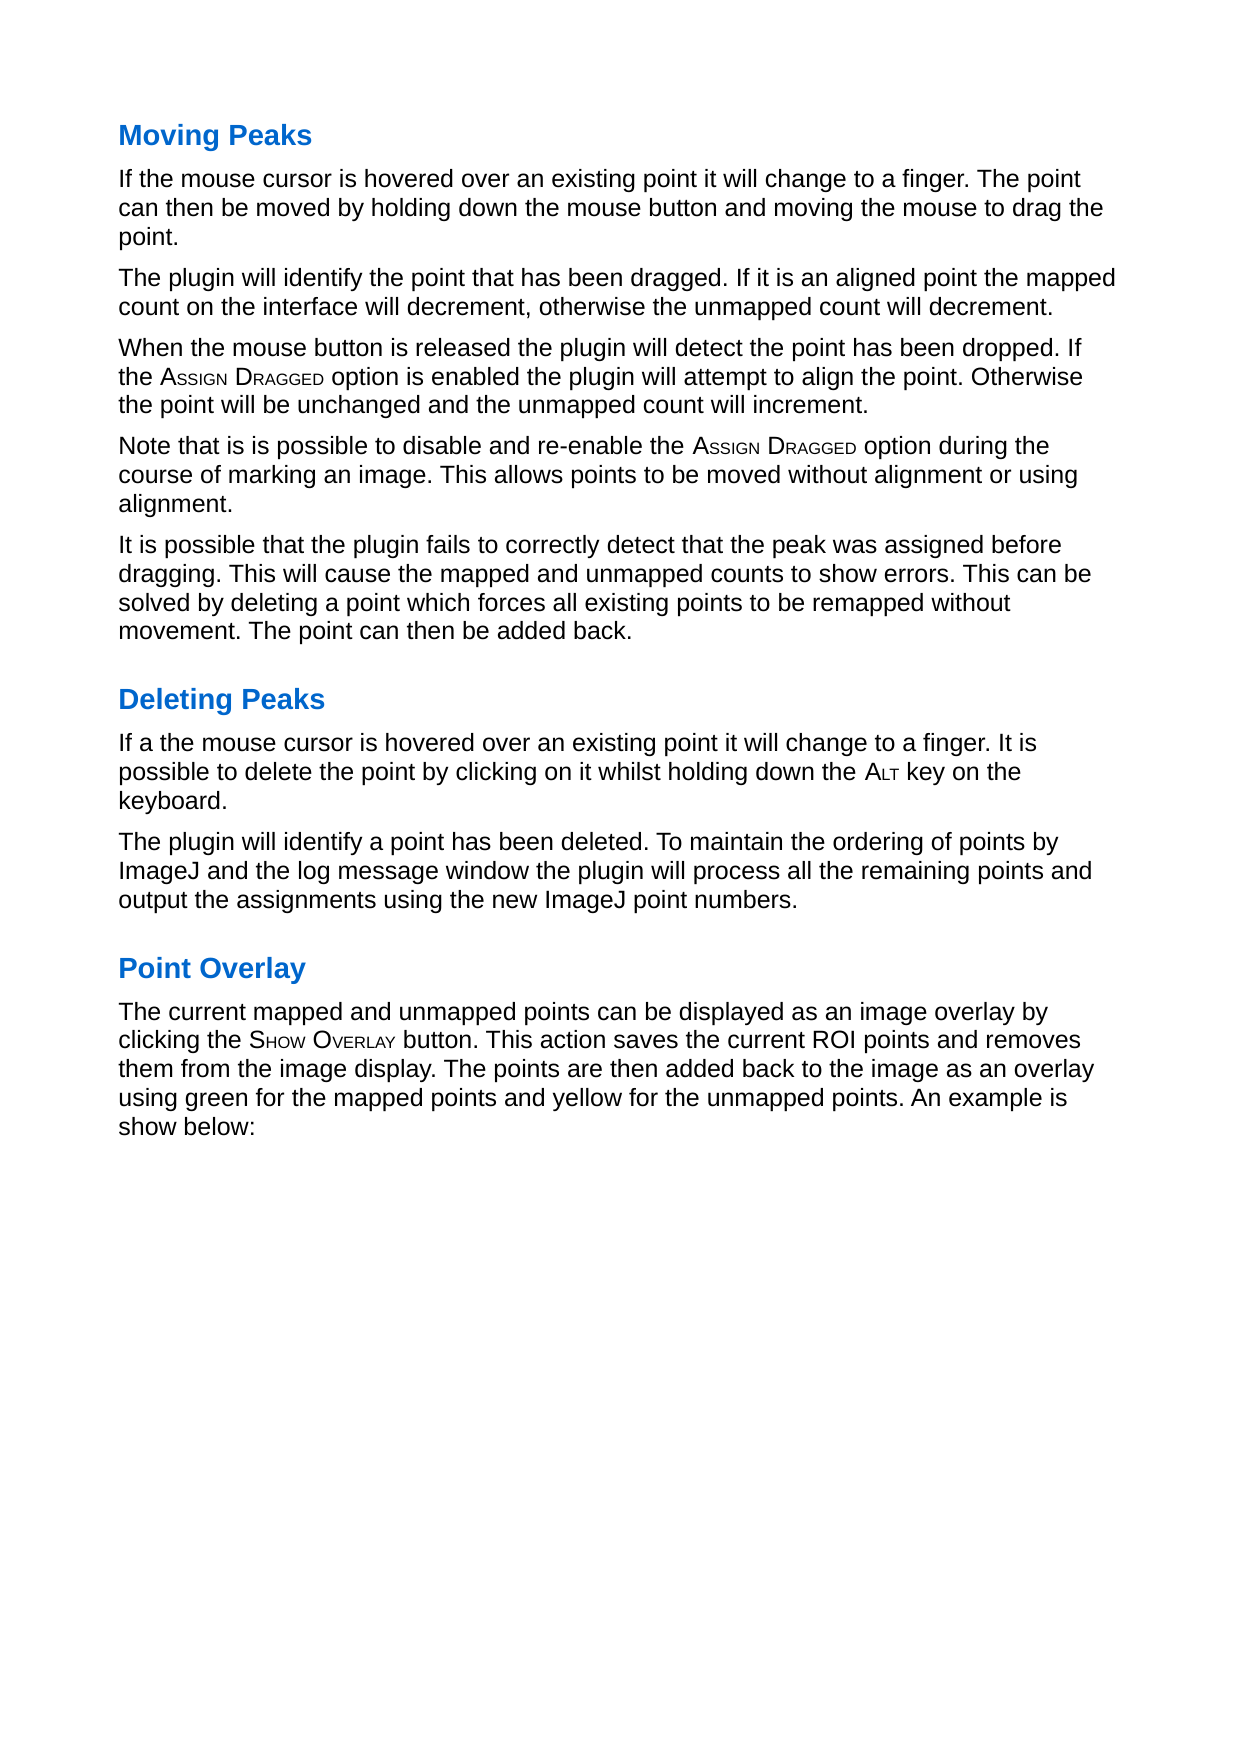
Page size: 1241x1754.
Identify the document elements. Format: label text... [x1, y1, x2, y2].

text Note that is is possible to disable and re-enable the Assign Dragged option during the course of marking an image. This allows points to be moved without alignment or using alignment. [118, 431, 1122, 518]
text If a the mouse cursor is hovered over an existing point it will change to a finger. It is possible to delete the point by clicking on it whilst holding down the Alt key on the keyboard. [118, 728, 1122, 815]
subtitle Moving Peaks [118, 118, 1122, 152]
text It is possible that the plugin fails to correctly detect that the peak was assigned before dragging. This will cause the mapped and unmapped counts to show errors. This can be solved by deleting a point which forces all existing points to be remapped without movement. The point can then be added back. [118, 530, 1122, 645]
text If the mouse cursor is hovered over an existing point it will change to a finger. The point can then be moved by holding down the mouse button and moving the mouse to drag the point. [118, 164, 1122, 250]
text The plugin will identify a point has been deleted. To maintain the ordering of points by ImageJ and the log message window the plugin will process all the remaining points and output the assignments using the new ImageJ point numbers. [118, 827, 1122, 913]
subtitle Deleting Peaks [118, 682, 1122, 716]
text When the mouse button is released the plugin will detect the point has been dropped. If the Assign Dragged option is enabled the plugin will attempt to align the point. Otherwise the point will be unchanged and the unmapped count will increment. [118, 333, 1122, 419]
text The current mapped and unmapped points can be displayed as an image overlay by clicking the Show Overlay button. This action saves the current ROI points and removes them from the image display. The points are then added back to the image as an overlay using green for the mapped points and yellow for the unmapped points. An example is show below: [118, 997, 1122, 1141]
text The plugin will identify the point that has been dragged. If it is an aligned point the mapped count on the interface will decrement, otherwise the unmapped count will decrement. [118, 263, 1122, 320]
subtitle Point Overlay [118, 951, 1122, 984]
